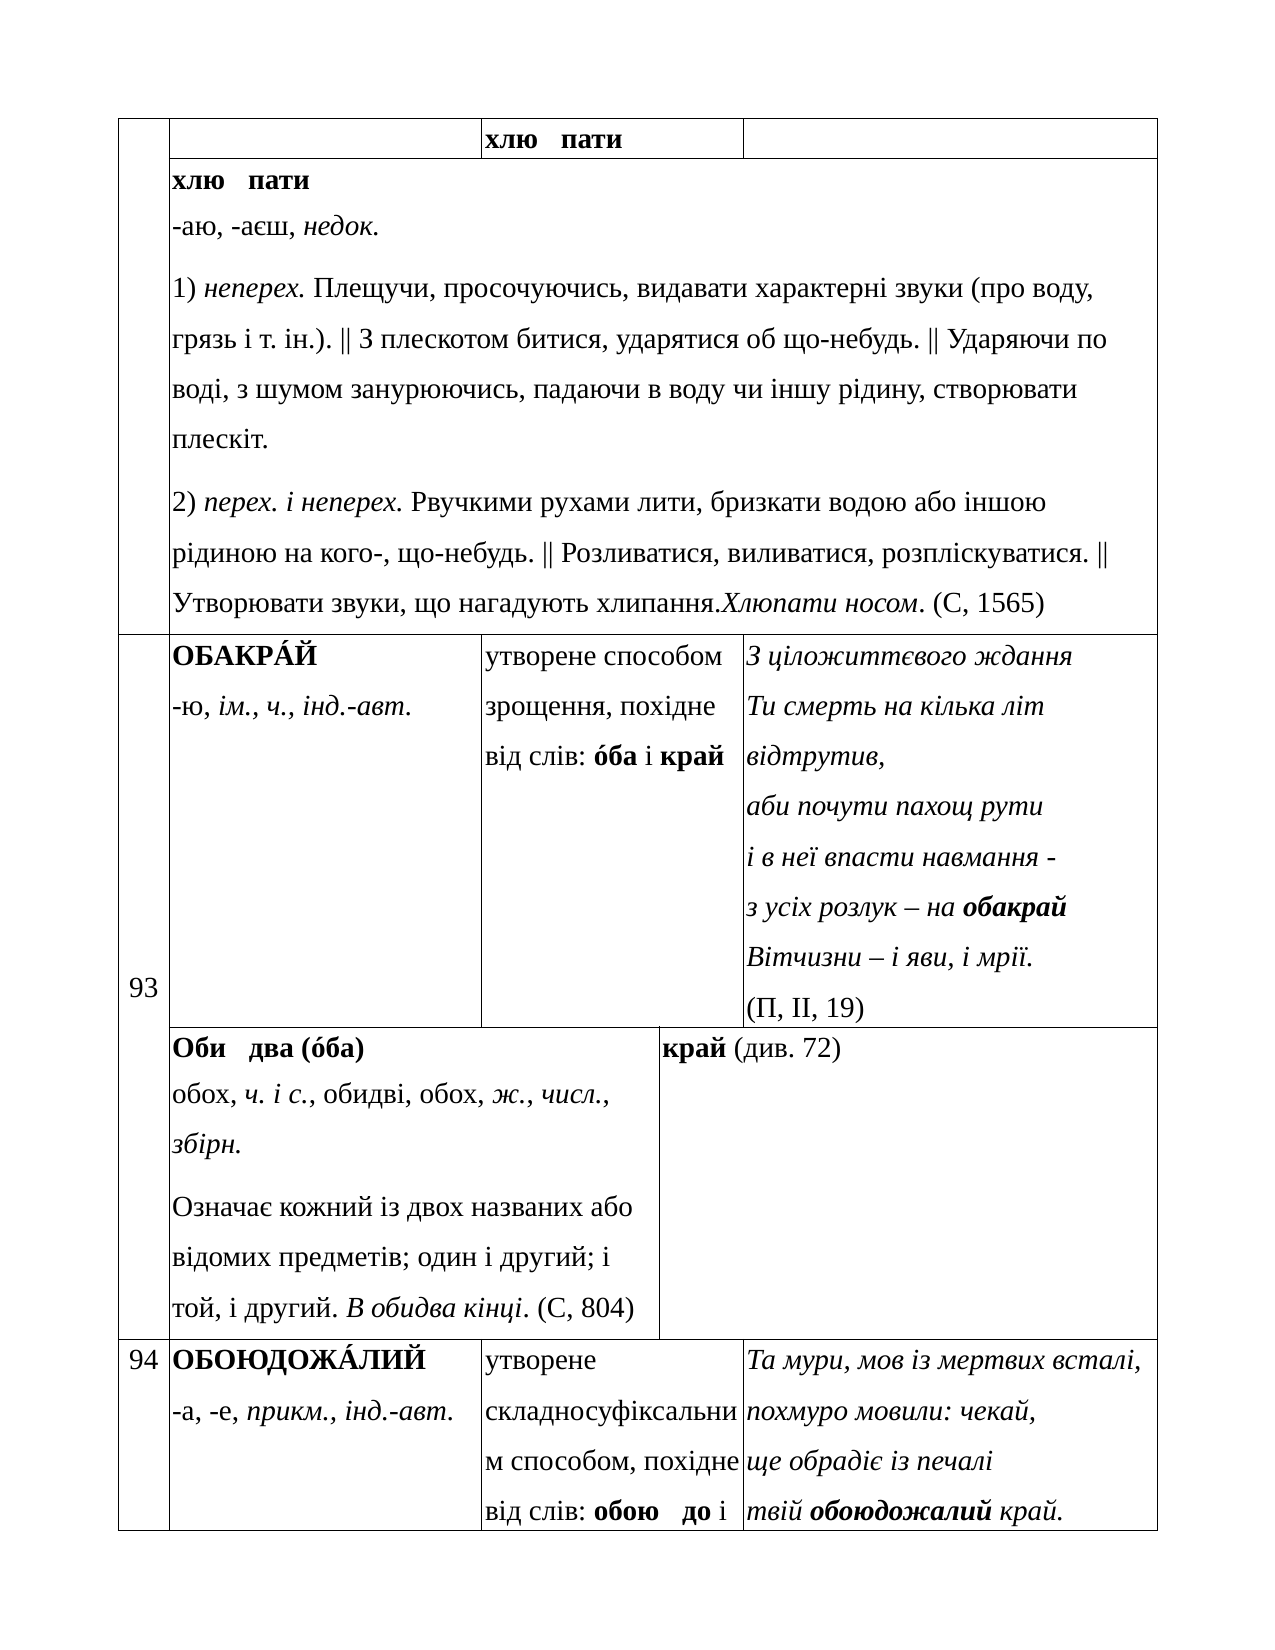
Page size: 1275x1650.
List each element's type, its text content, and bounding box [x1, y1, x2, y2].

table_cell 93 [119, 635, 169, 1339]
table_cell Обоюдожáлий -а, -е, прикм., інд.-авт. [170, 1340, 481, 1530]
table_cell хлюпати -аю, -аєш, недок. 1) неперех. Плещучи, просочуючись, видавати характерні звуки (про воду, грязь і т. ін.). || З плескотом битися, ударятися об що-небудь. || Ударяючи по воді, з шумом занурюючись, падаючи в воду чи іншу рідину, створювати плескіт. 2) перех. і неперех. Рвучкими рухами лити, бризкати водою або іншою рідиною на кого-, що-небудь. || Розливатися, виливатися, розпліскуватися. || Утворювати звуки, що нагадують хлипання.Хлюпати носом. (С, 1565) [170, 159, 1157, 634]
table_cell 94 [119, 1340, 169, 1530]
table_cell [119, 119, 169, 634]
table_cell утворене способом зрощення, похідне від слів: óба і край [482, 635, 743, 1026]
table_cell край (див. 72) [660, 1028, 1157, 1339]
table_cell Обакрáй -ю, ім., ч., інд.-авт. [170, 635, 481, 1026]
table_cell Обидва (óба) обох, ч. і с., обидві, обох, ж., числ., збірн. Означає кожний із двох названих або відомих предметів; один і другий; і той, і другий. В обидва кінці. (С, 804) [170, 1028, 659, 1339]
table_cell З ціложиттєвого ждання Ти смерть на кілька літ відтрутив, аби почути пахощ рути і в неї впасти навмання - з усіх розлук – на обакрай Вітчизни – і яви, і мрії. (П, ІІ, 19) [744, 635, 1157, 1026]
table_cell утворене складносуфіксальним способом, похідне від слів: обоюдо і [482, 1340, 743, 1530]
table_cell хлюпати [482, 119, 743, 158]
table_cell [744, 119, 1157, 158]
table_cell Та мури, мов із мертвих всталі, похмуро мовили: чекай, ще обрадіє із печалі твій обоюдожалий край. [744, 1340, 1157, 1530]
table_cell [170, 119, 481, 158]
